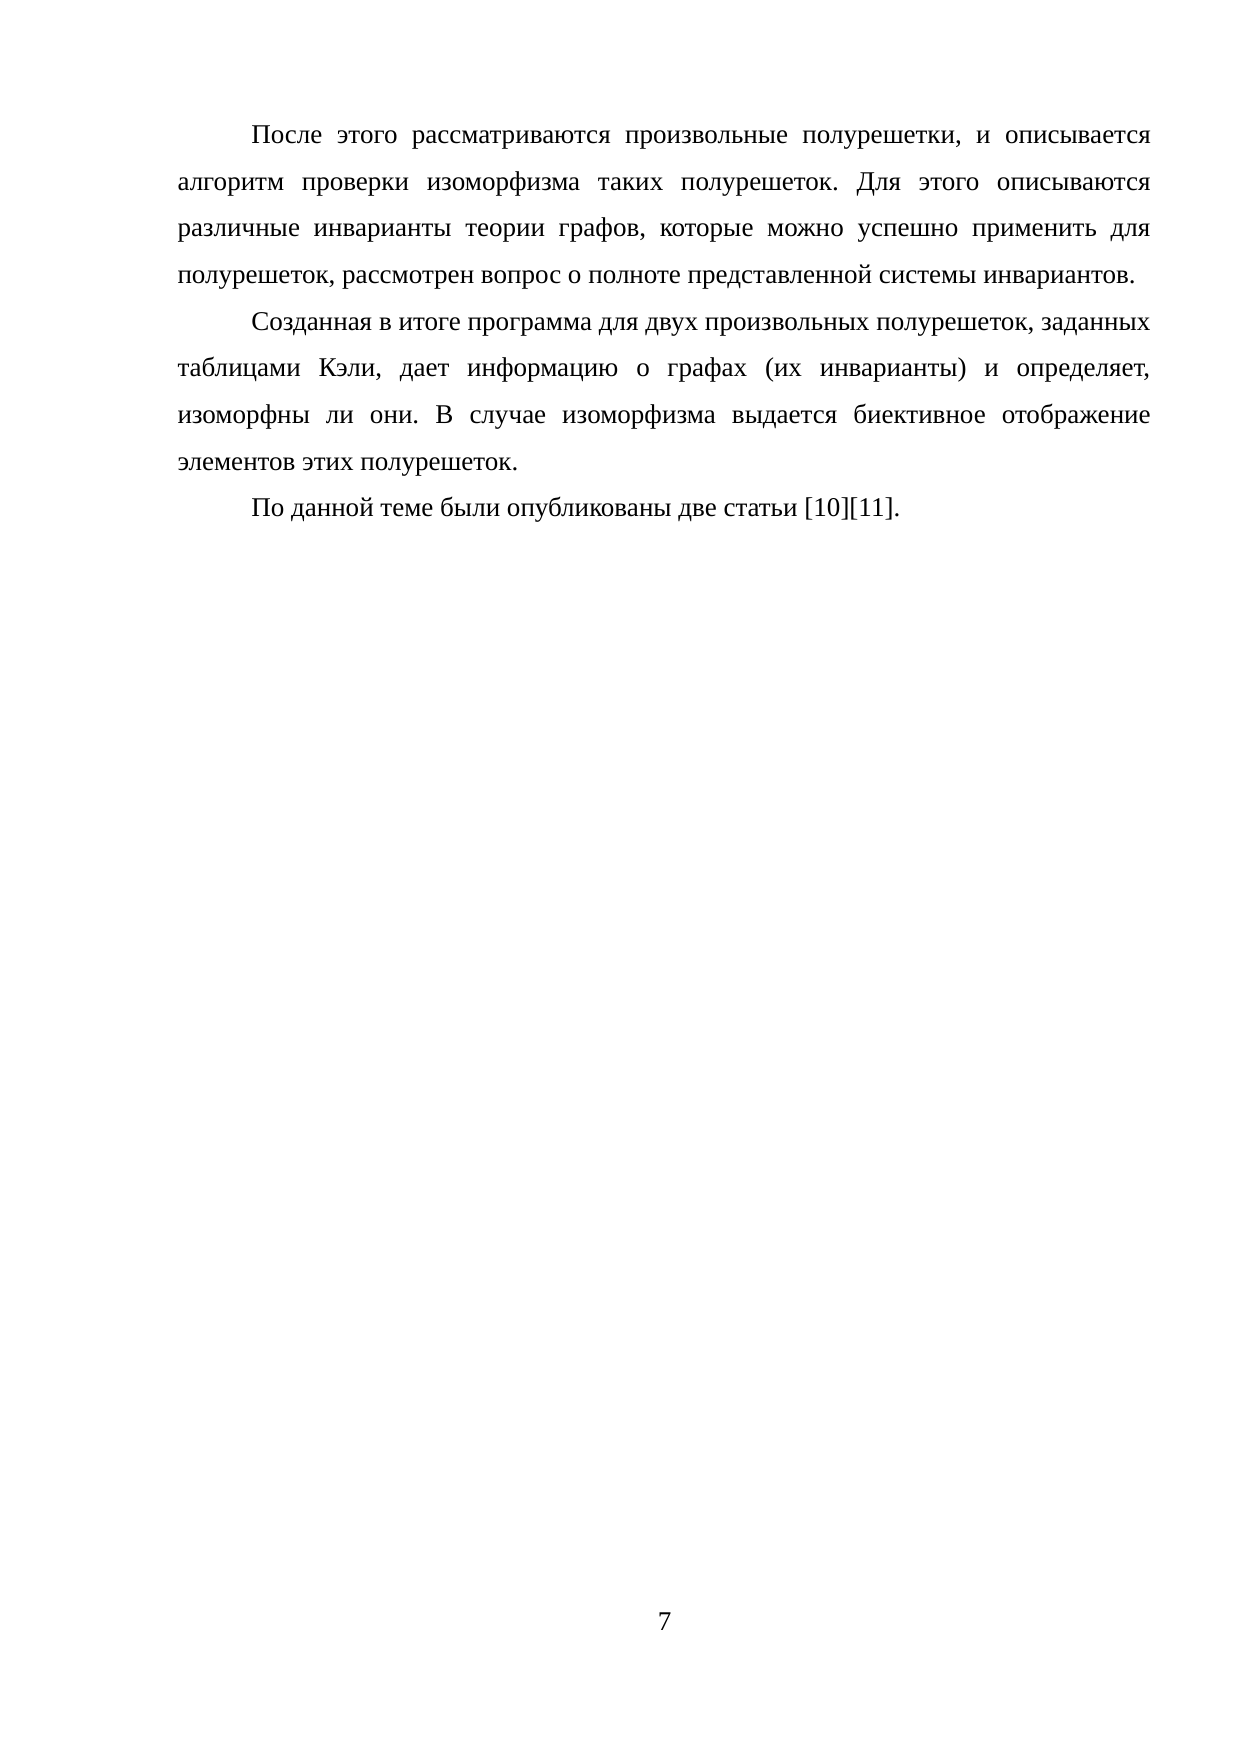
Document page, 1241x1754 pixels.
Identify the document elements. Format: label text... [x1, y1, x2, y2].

text Созданная в итоге программа для двух произвольных полурешеток, заданных таблицами Кэли, дает информацию о графах (их инварианты) и определяет, изоморфны ли они. В случае изоморфизма выдается биективное отображение элементов этих полурешеток. [177, 305, 1152, 476]
text По данной теме были опубликованы две статьи [10][11]. [177, 491, 1152, 523]
text После этого рассматриваются произвольные полурешетки, и описывается алгоритм проверки изоморфизма таких полурешеток. Для этого описываются различные инварианты теории графов, которые можно успешно применить для полурешеток, рассмотрен вопрос о полноте представленной системы инвариантов. [177, 118, 1152, 289]
